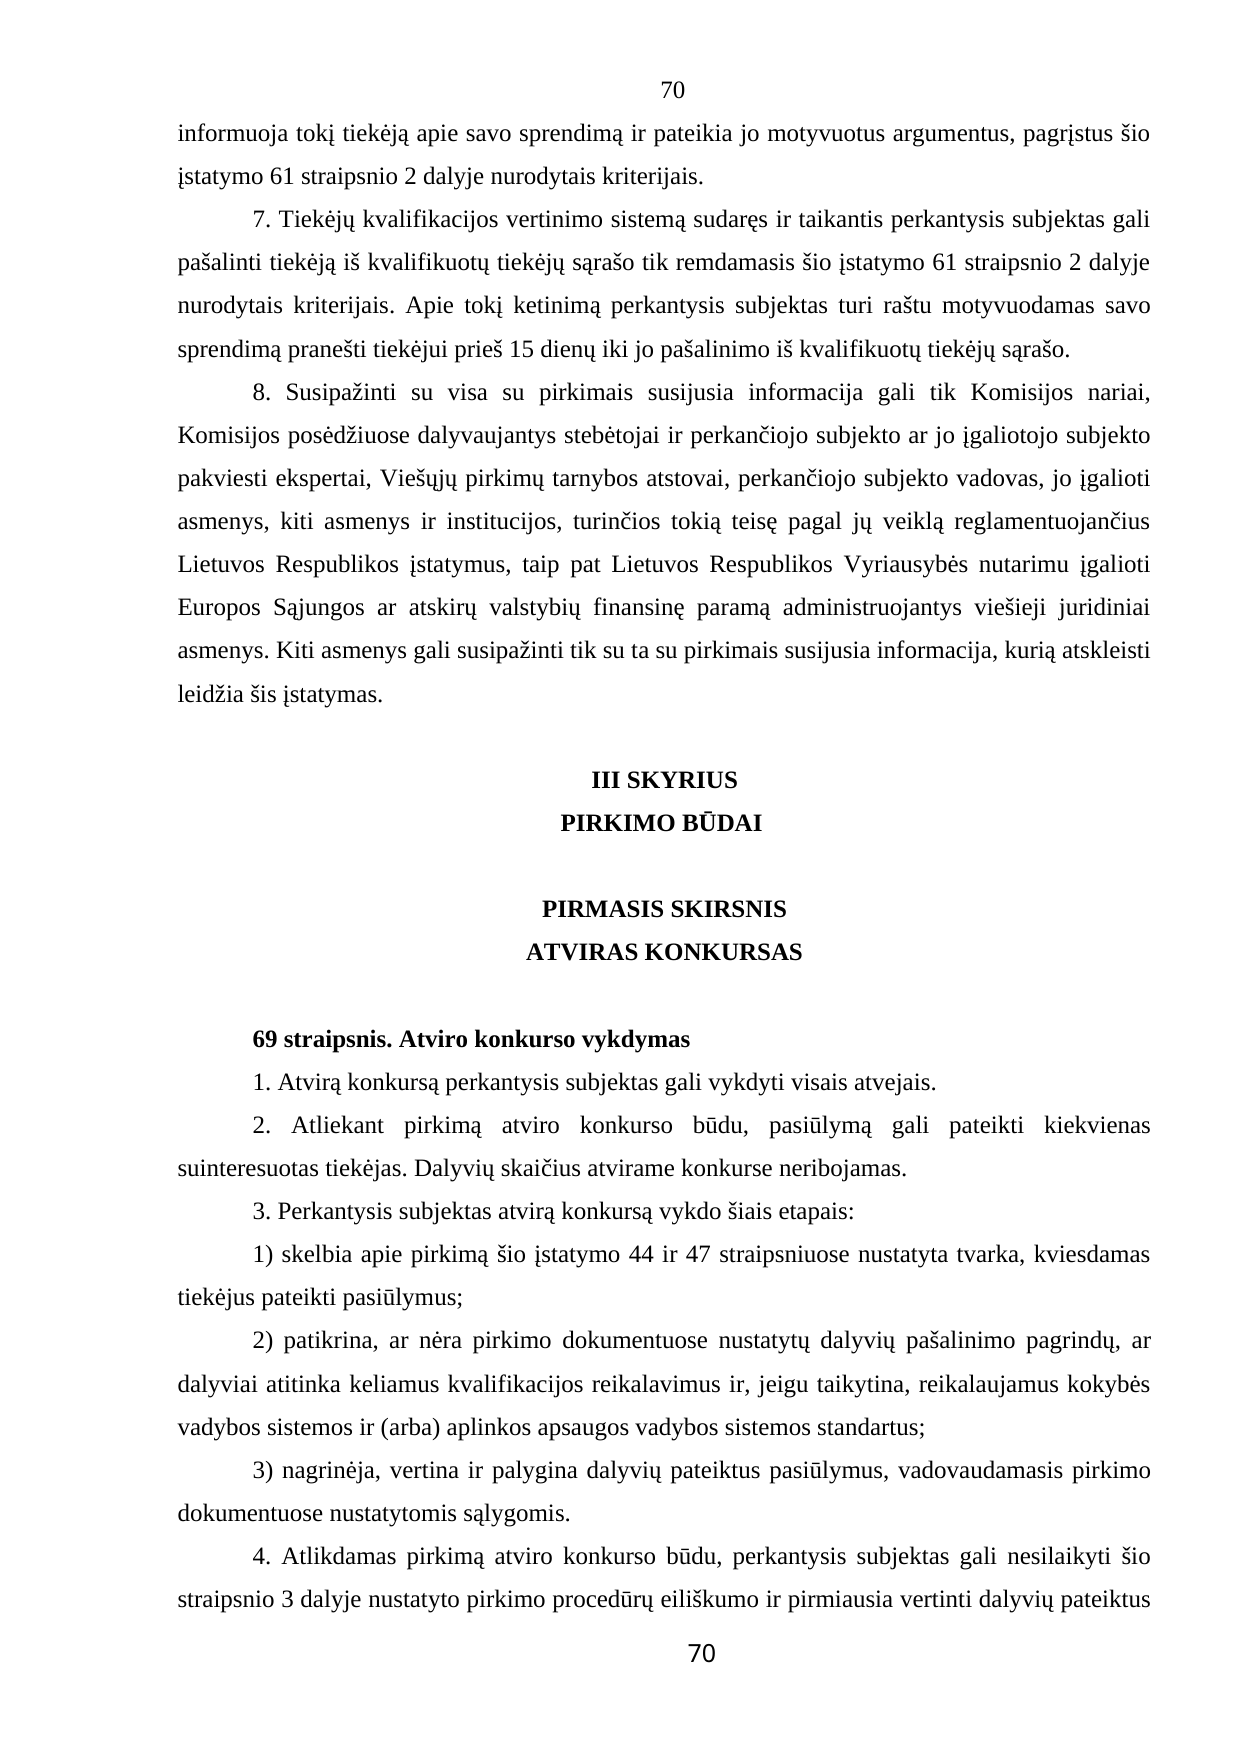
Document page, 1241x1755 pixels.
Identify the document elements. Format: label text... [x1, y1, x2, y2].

text 69 straipsnis. Atviro konkurso vykdymas [177, 1024, 1152, 1052]
text 3. Perkantysis subjektas atvirą konkursą vykdo šiais etapais: [177, 1196, 1152, 1225]
text 7. Tiekėjų kvalifikacijos vertinimo sistemą sudaręs ir taikantis perkantysis subjektas gali pašalinti tiekėją iš kvalifikuotų tiekėjų sąrašo tik remdamasis šio įstatymo 61 straipsnio 2 dalyje nurodytais kriterijais. Apie tokį ketinimą perkantysis subjektas turi raštu motyvuodamas savo sprendimą pranešti tiekėjui prieš 15 dienų iki jo pašalinimo iš kvalifikuotų tiekėjų sąrašo. [177, 204, 1152, 362]
text 1) skelbia apie pirkimą šio įstatymo 44 ir 47 straipsniuose nustatyta tvarka, kviesdamas tiekėjus pateikti pasiūlymus; [177, 1239, 1152, 1311]
text 1. Atvirą konkursą perkantysis subjektas gali vykdyti visais atvejais. [177, 1067, 1152, 1096]
text III SKYRIUS [177, 765, 1152, 794]
text 4. Atlikdamas pirkimą atviro konkurso būdu, perkantysis subjektas gali nesilaikyti šio straipsnio 3 dalyje nustatyto pirkimo procedūrų eiliškumo ir pirmiausia vertinti dalyvių pateiktus [177, 1541, 1152, 1613]
text informuoja tokį tiekėją apie savo sprendimą ir pateikia jo motyvuotus argumentus, pagrįstus šio įstatymo 61 straipsnio 2 dalyje nurodytais kriterijais. [177, 118, 1152, 190]
text ATVIRAS KONKURSAS [177, 937, 1152, 966]
text 8. Susipažinti su visa su pirkimais susijusia informacija gali tik Komisijos nariai, Komisijos posėdžiuose dalyvaujantys stebėtojai ir perkančiojo subjekto ar jo įgaliotojo subjekto pakviesti ekspertai, Viešųjų pirkimų tarnybos atstovai, perkančiojo subjekto vadovas, jo įgalioti asmenys, kiti asmenys ir institucijos, turinčios tokią teisę pagal jų veiklą reglamentuojančius Lietuvos Respublikos įstatymus, taip pat Lietuvos Respublikos Vyriausybės nutarimu įgalioti Europos Sąjungos ar atskirų valstybių finansinę paramą administruojantys viešieji juridiniai asmenys. Kiti asmenys gali susipažinti tik su ta su pirkimais susijusia informacija, kurią atskleisti leidžia šis įstatymas. [177, 377, 1152, 707]
text 3) nagrinėja, vertina ir palygina dalyvių pateiktus pasiūlymus, vadovaudamasis pirkimo dokumentuose nustatytomis sąlygomis. [177, 1455, 1152, 1527]
text 2) patikrina, ar nėra pirkimo dokumentuose nustatytų dalyvių pašalinimo pagrindų, ar dalyviai atitinka keliamus kvalifikacijos reikalavimus ir, jeigu taikytina, reikalaujamus kokybės vadybos sistemos ir (arba) aplinkos apsaugos vadybos sistemos standartus; [177, 1326, 1152, 1441]
text PIRKIMO BŪDAI [177, 808, 1152, 837]
text PIRMASIS SKIRSNIS [177, 894, 1152, 923]
text 2. Atliekant pirkimą atviro konkurso būdu, pasiūlymą gali pateikti kiekvienas suinteresuotas tiekėjas. Dalyvių skaičius atvirame konkurse neribojamas. [177, 1110, 1152, 1182]
